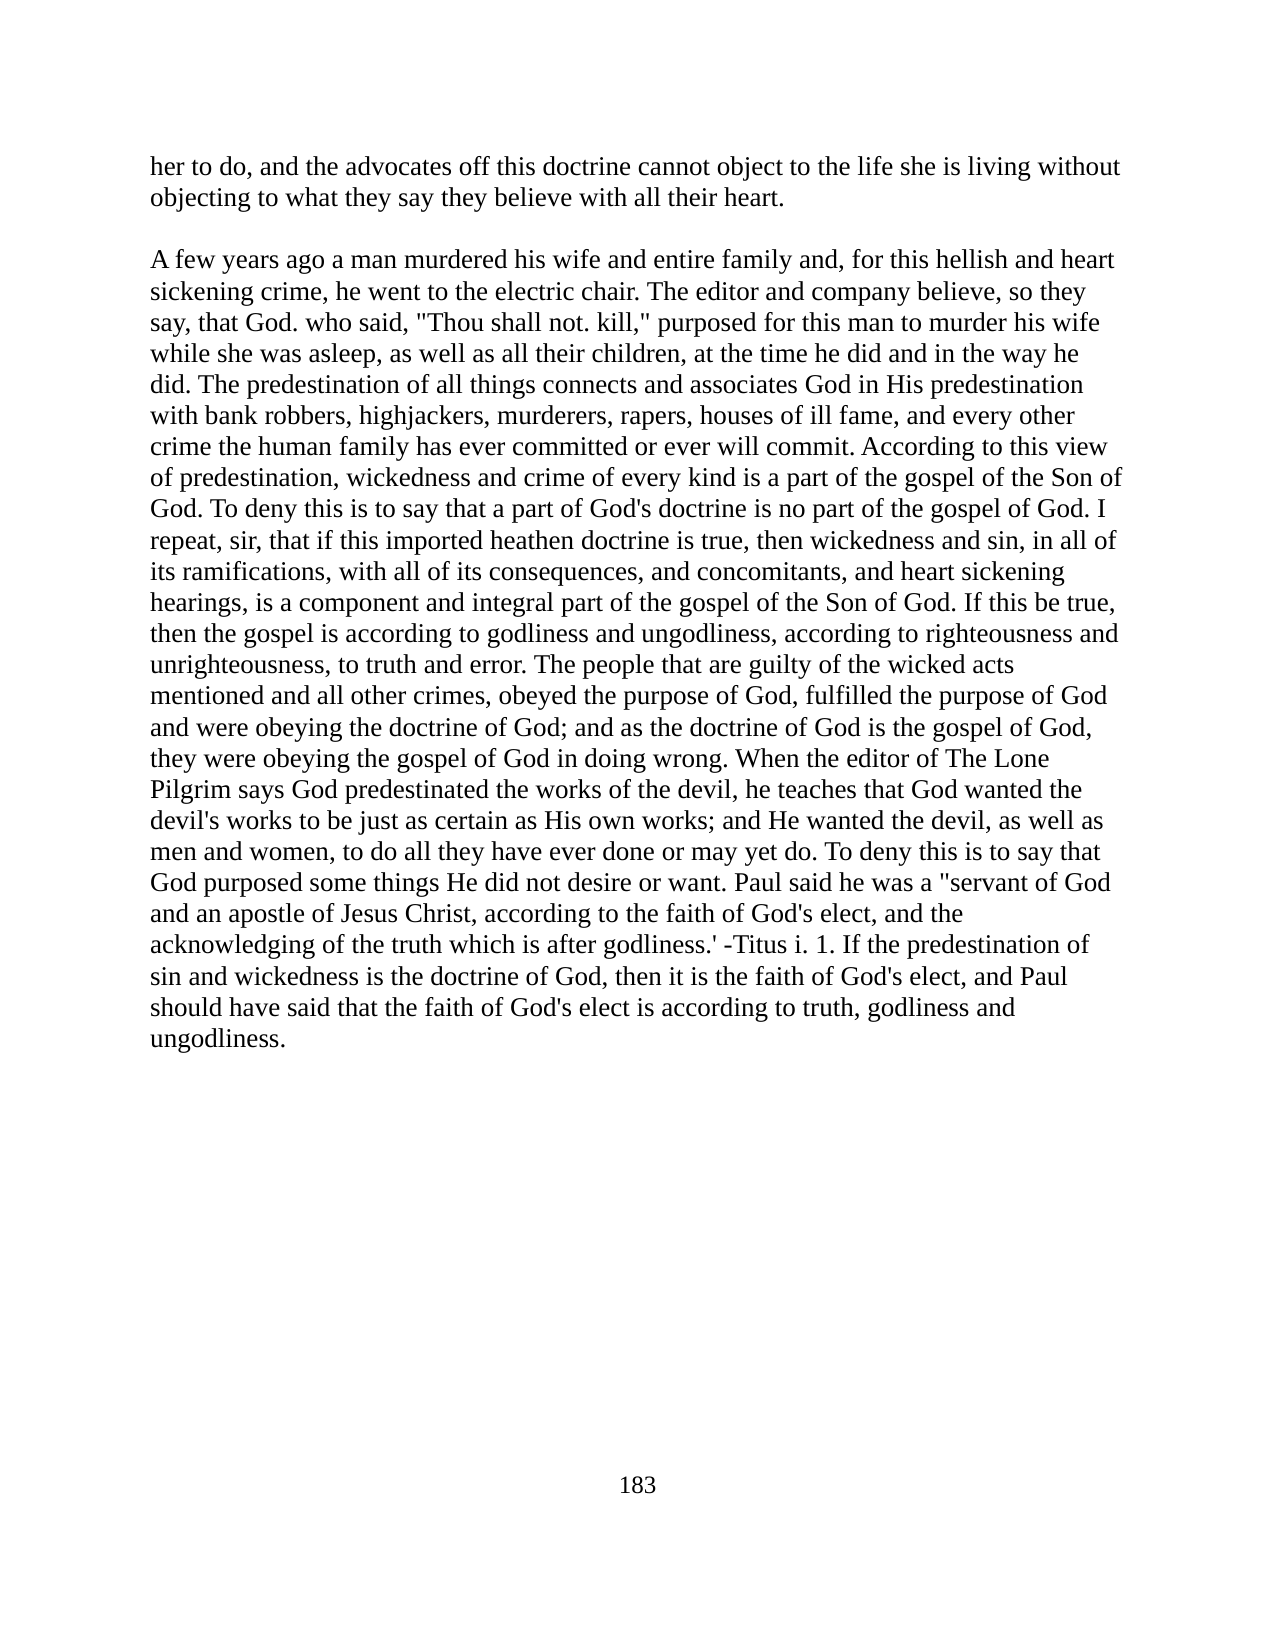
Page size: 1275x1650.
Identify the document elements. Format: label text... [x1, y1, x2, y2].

text her to do, and the advocates off this doctrine cannot object to the life she is living without objecting to what they say they believe with all their heart. [150, 150, 1125, 212]
text A few years ago a man murdered his wife and entire family and, for this hellish and heart sickening crime, he went to the electric chair. The editor and company believe, so they say, that God. who said, "Thou shall not. kill," purposed for this man to murder his wife while she was asleep, as well as all their children, at the time he did and in the way he did. The predestination of all things connects and associates God in His predestination with bank robbers, highjackers, murderers, rapers, houses of ill fame, and every other crime the human family has ever committed or ever will commit. According to this view of predestination, wickedness and crime of every kind is a part of the gospel of the Son of God. To deny this is to say that a part of God's doctrine is no part of the gospel of God. I repeat, sir, that if this imported heathen doctrine is true, then wickedness and sin, in all of its ramifications, with all of its consequences, and concomitants, and heart sickening hearings, is a component and integral part of the gospel of the Son of God. If this be true, then the gospel is according to godliness and ungodliness, according to righteousness and unrighteousness, to truth and error. The people that are guilty of the wicked acts mentioned and all other crimes, obeyed the purpose of God, fulfilled the purpose of God and were obeying the doctrine of God; and as the doctrine of God is the gospel of God, they were obeying the gospel of God in doing wrong. When the editor of The Lone Pilgrim says God predestinated the works of the devil, he teaches that God wanted the devil's works to be just as certain as His own works; and He wanted the devil, as well as men and women, to do all they have ever done or may yet do. To deny this is to say that God purposed some things He did not desire or want. Paul said he was a "servant of God and an apostle of Jesus Christ, according to the faith of God's elect, and the acknowledging of the truth which is after godliness.' -Titus i. 1. If the predestination of sin and wickedness is the doctrine of God, then it is the faith of God's elect, and Paul should have said that the faith of God's elect is according to truth, godliness and ungodliness. [150, 243, 1125, 1053]
